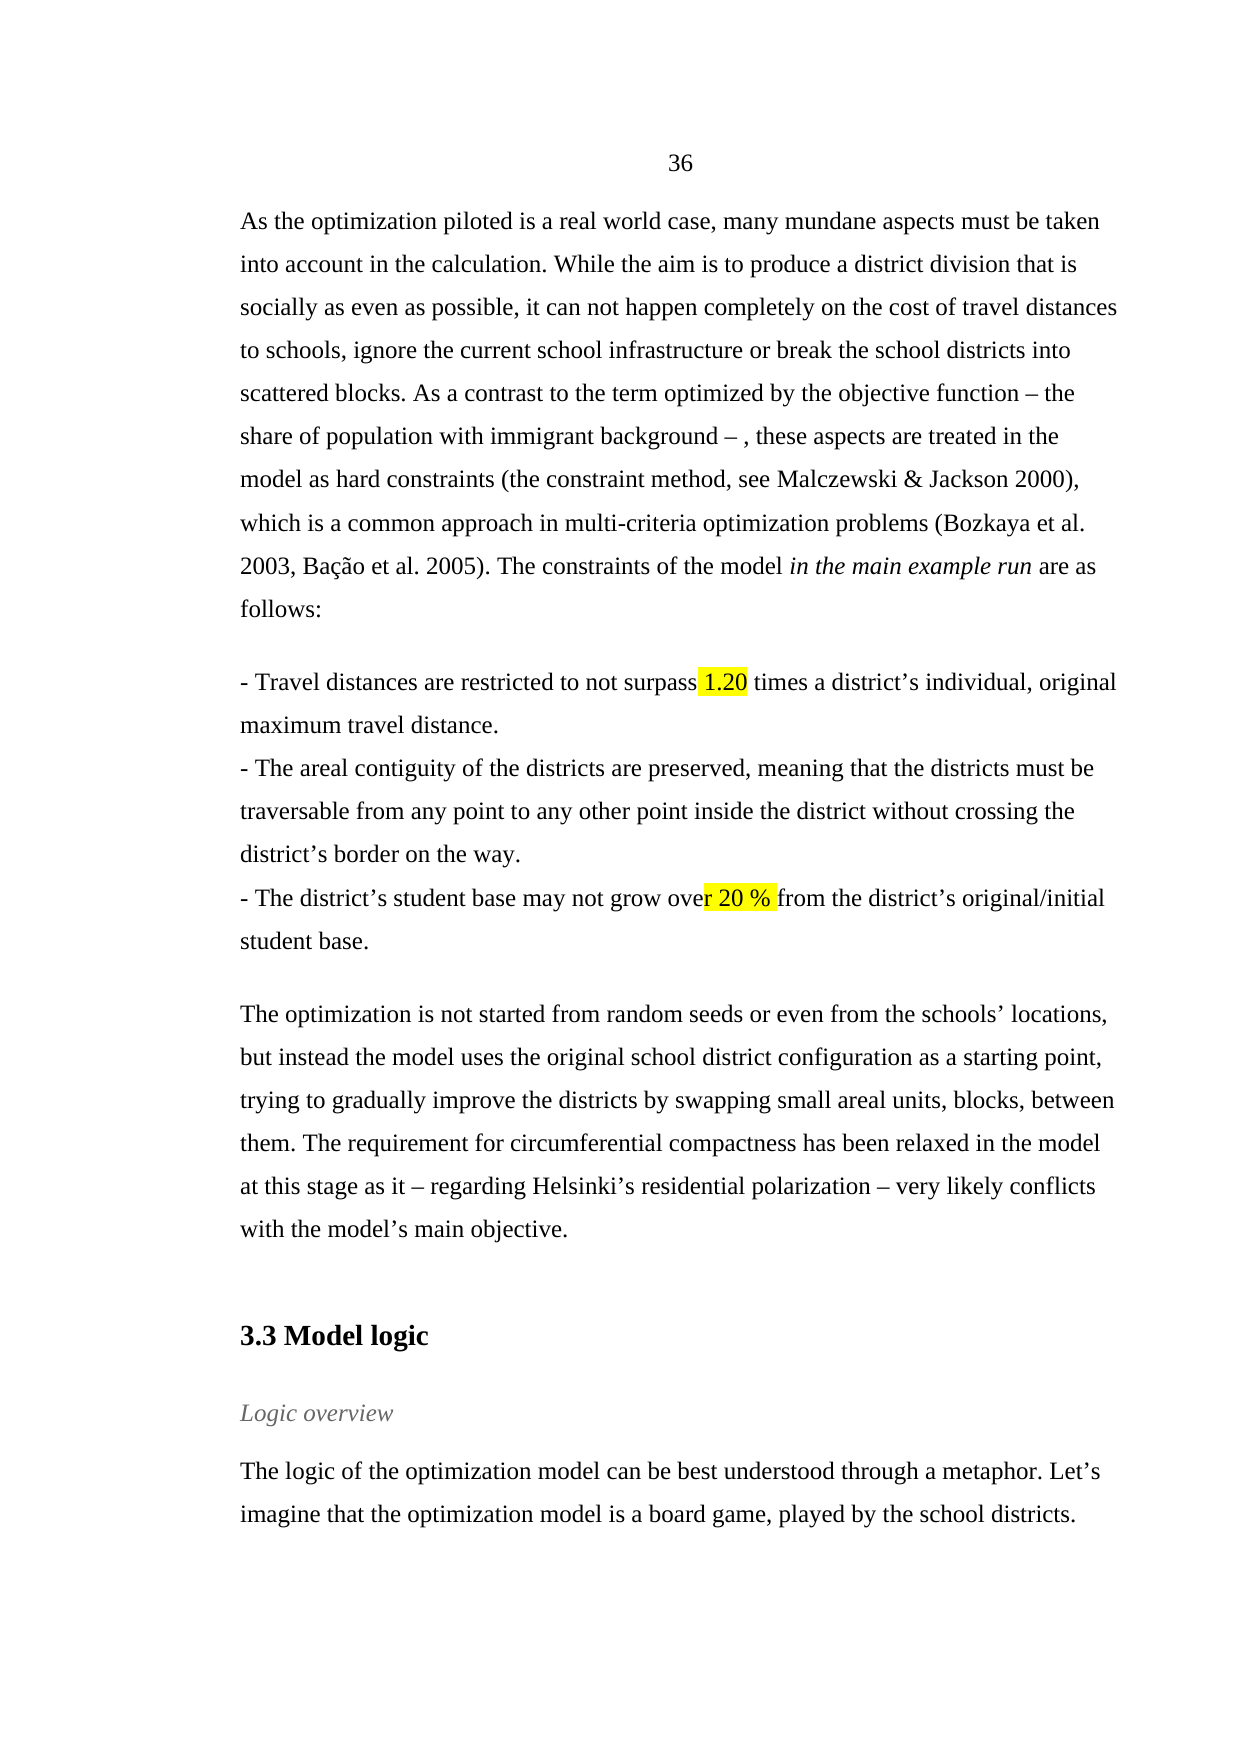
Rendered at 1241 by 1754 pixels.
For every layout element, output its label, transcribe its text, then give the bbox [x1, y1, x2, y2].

text - Travel distances are restricted to not surpass 1.20 times a district’s individual, original maximum travel distance. - The areal contiguity of the districts are preserved, meaning that the districts must be traversable from any point to any other point inside the district without crossing the district’s border on the way. - The district’s student base may not grow over 20 % from the district’s original/initial student base. [240, 667, 1121, 954]
text The optimization is not started from random seeds or even from the schools’ locations, but instead the model uses the original school district configuration as a starting point, trying to gradually improve the districts by swapping small areal units, blocks, between them. The requirement for circumferential compactness has been relaxed in the model at this stage as it – regarding Helsinki’s residential polarization – very likely conflicts with the model’s main objective. [240, 999, 1121, 1243]
subtitle Logic overview [240, 1398, 1121, 1427]
text As the optimization piloted is a real world case, many mundane aspects must be taken into account in the calculation. While the aim is to produce a district division that is socially as even as possible, it can not happen completely on the cost of travel distances to schools, ignore the current school infrastructure or break the school districts into scattered blocks. As a contrast to the term optimized by the objective function – the share of population with immigrant background – , these aspects are treated in the model as hard constraints (the constraint method, see Malczewski & Jackson 2000), which is a common approach in multi-criteria optimization problems (Bozkaya et al. 2003, Bação et al. 2005). The constraints of the model in the main example run are as follows: [240, 206, 1121, 623]
text The logic of the optimization model can be best understood through a metaphor. Let’s imagine that the optimization model is a board game, played by the school districts. [240, 1456, 1121, 1528]
subtitle 3.3 Model logic [240, 1318, 1121, 1351]
